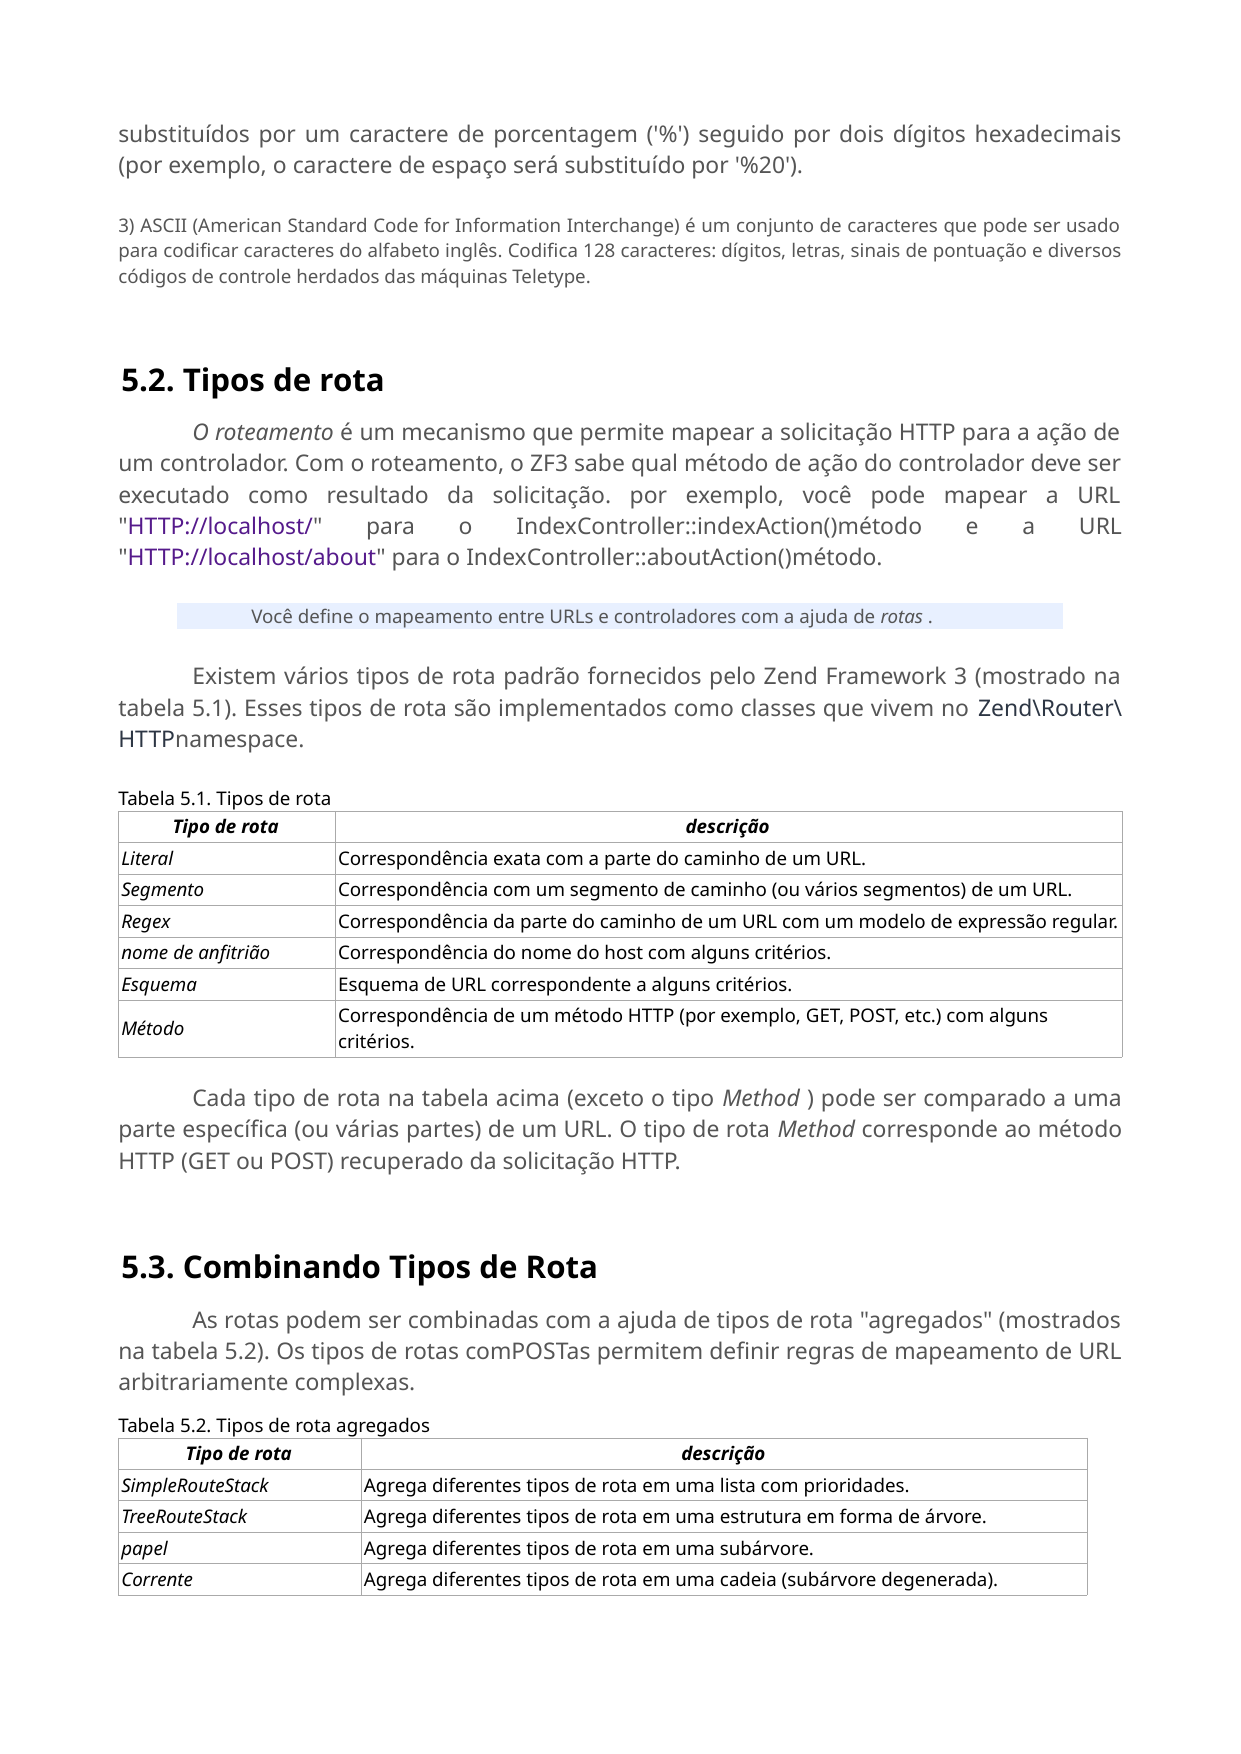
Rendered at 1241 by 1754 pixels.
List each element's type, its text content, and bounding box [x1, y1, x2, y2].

table_cell papel [119, 1533, 361, 1563]
table_cell Agrega diferentes tipos de rota em uma cadeia (subárvore degenerada). [362, 1564, 1087, 1595]
table_header descrição [336, 812, 1122, 842]
text Existem vários tipos de rota padrão fornecidos pelo Zend Framework 3 (mostrado na tabela 5.1). Esses tipos de rota são implementados como classes que vivem no Zend\Router\HTTPnamespace. [118, 660, 1122, 754]
table_cell nome de anfitrião [119, 938, 335, 968]
text substituídos por um caractere de porcentagem ('%') seguido por dois dígitos hexadecimais (por exemplo, o caractere de espaço será substituído por '%20'). [118, 118, 1122, 181]
table_cell Correspondência da parte do caminho de um URL com um modelo de expressão regular. [336, 906, 1122, 937]
table_cell Correspondência exata com a parte do caminho de um URL. [336, 843, 1122, 874]
subtitle 5.2. Tipos de rota [118, 355, 1122, 403]
table_cell Corrente [119, 1564, 361, 1595]
text Tabela 5.1. Tipos de rota [118, 785, 1122, 811]
subtitle 5.3. Combinando Tipos de Rota [118, 1243, 1122, 1291]
table_cell Correspondência de um método HTTP (por exemplo, GET, POST, etc.) com alguns critérios. [336, 1001, 1122, 1057]
table_header descrição [362, 1439, 1087, 1469]
text Você define o mapeamento entre URLs e controladores com a ajuda de rotas . [177, 603, 1063, 629]
table_cell Literal [119, 843, 335, 874]
table_cell Esquema de URL correspondente a alguns critérios. [336, 969, 1122, 999]
table_cell Agrega diferentes tipos de rota em uma subárvore. [362, 1533, 1087, 1563]
text 3) ASCII (American Standard Code for Information Interchange) é um conjunto de caracteres que pode ser usado para codificar caracteres do alfabeto inglês. Codifica 128 caracteres: dígitos, letras, sinais de pontuação e diversos códigos de controle herdados das máquinas Teletype. [118, 212, 1122, 288]
table_cell TreeRouteStack [119, 1501, 361, 1532]
text Tabela 5.2. Tipos de rota agregados [118, 1412, 1122, 1437]
table_cell Agrega diferentes tipos de rota em uma lista com prioridades. [362, 1470, 1087, 1500]
text Cada tipo de rota na tabela acima (exceto o tipo Method ) pode ser comparado a uma parte específica (ou várias partes) de um URL. O tipo de rota Method corresponde ao método HTTP (GET ou POST) recuperado da solicitação HTTP. [118, 1082, 1122, 1176]
table_cell Segmento [119, 875, 335, 905]
table_cell Agrega diferentes tipos de rota em uma estrutura em forma de árvore. [362, 1501, 1087, 1532]
table_header Tipo de rota [119, 1439, 361, 1469]
table_cell SimpleRouteStack [119, 1470, 361, 1500]
table_cell Esquema [119, 969, 335, 999]
table_cell Regex [119, 906, 335, 937]
table_header Tipo de rota [119, 812, 335, 842]
table_cell Método [119, 1001, 335, 1057]
text O roteamento é um mecanismo que permite mapear a solicitação HTTP para a ação de um controlador. Com o roteamento, o ZF3 sabe qual método de ação do controlador deve ser executado como resultado da solicitação. por exemplo, você pode mapear a URL "HTTP://localhost/" para o IndexController::indexAction()método e a URL "HTTP://localhost/about" para o IndexController::aboutAction()método. [118, 416, 1122, 572]
table_cell Correspondência do nome do host com alguns critérios. [336, 938, 1122, 968]
text As rotas podem ser combinadas com a ajuda de tipos de rota "agregados" (mostrados na tabela 5.2). Os tipos de rotas comPOSTas permitem definir regras de mapeamento de URL arbitrariamente complexas. [118, 1303, 1122, 1397]
table_cell Correspondência com um segmento de caminho (ou vários segmentos) de um URL. [336, 875, 1122, 905]
